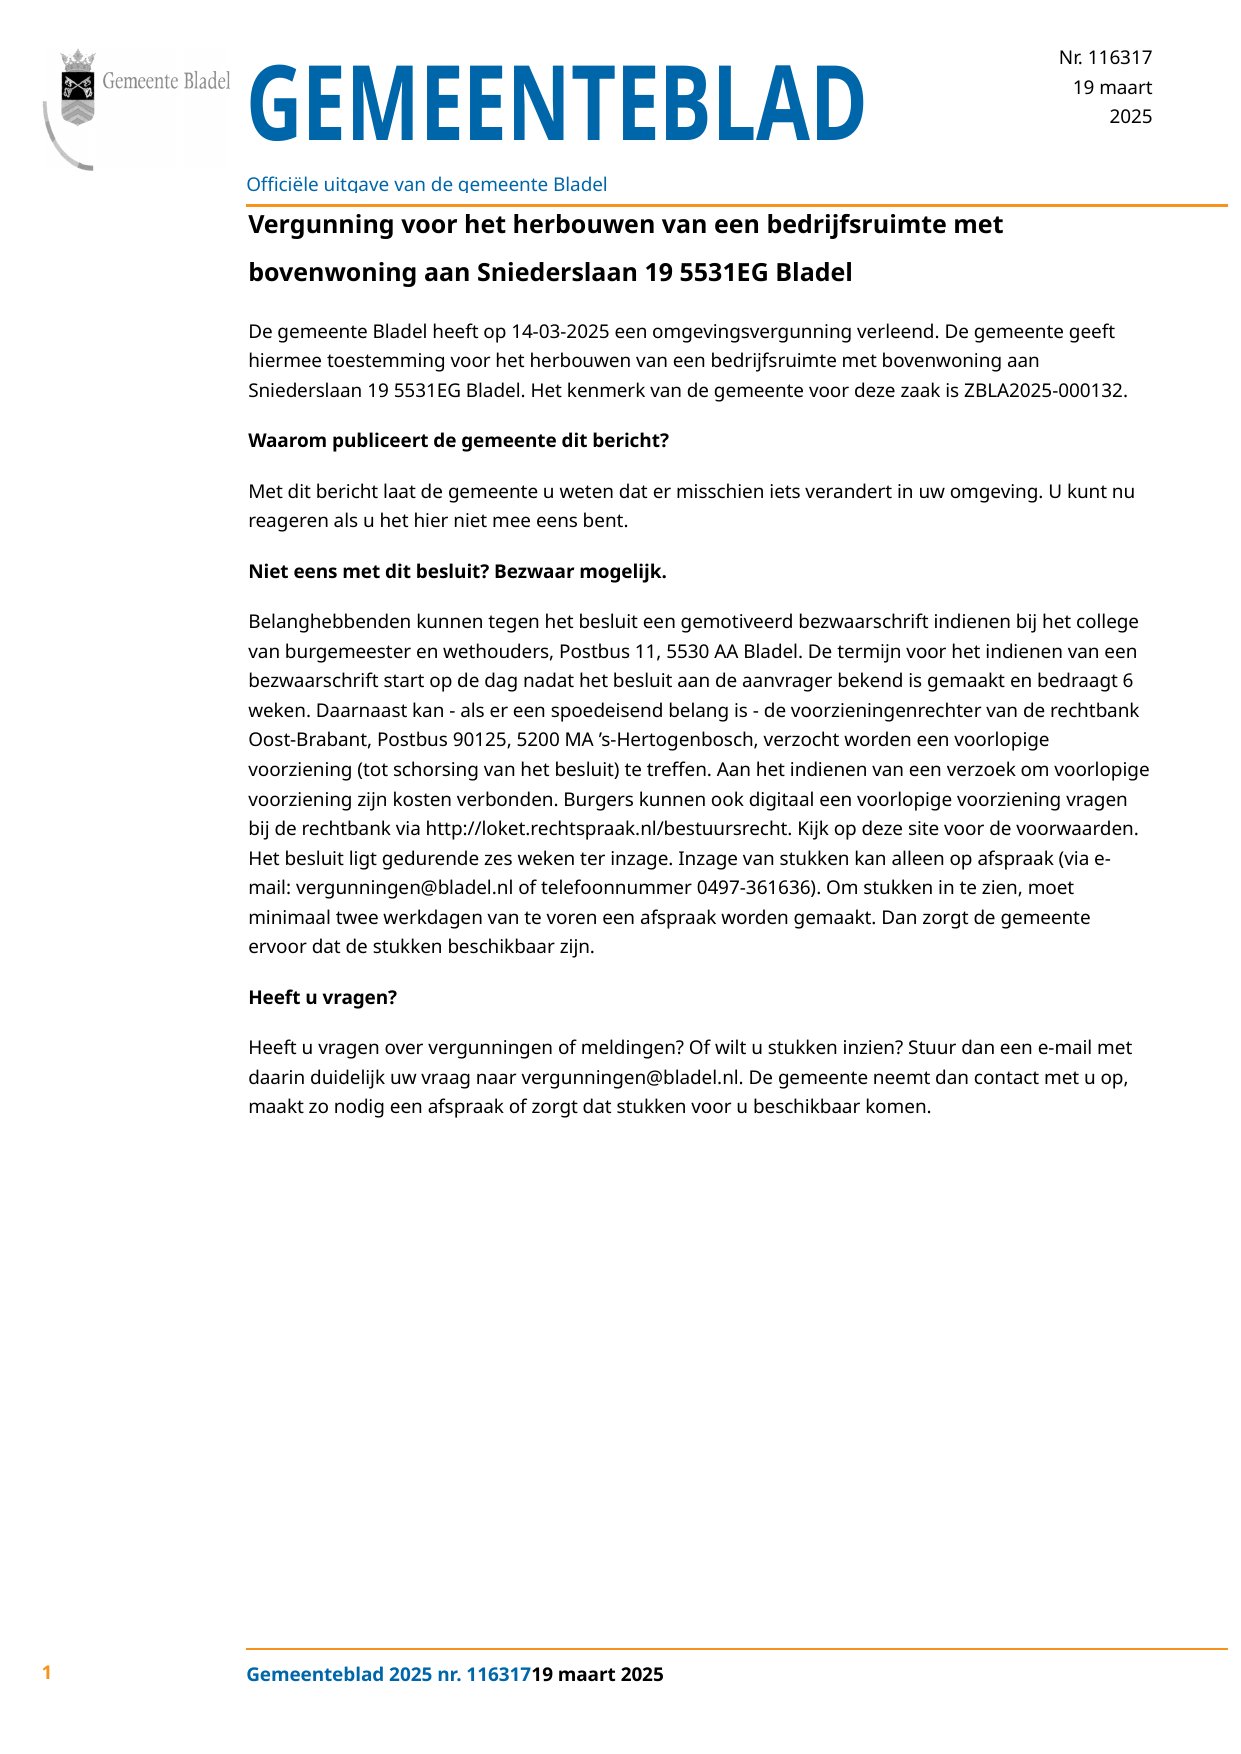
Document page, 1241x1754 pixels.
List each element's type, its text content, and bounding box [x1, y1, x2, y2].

text Niet eens met dit besluit? Bezwaar mogelijk. [248, 558, 1152, 584]
text Heeft u vragen? [248, 984, 1152, 1010]
text Waarom publiceert de gemeente dit bericht? [248, 427, 1152, 453]
text Met dit bericht laat de gemeente u weten dat er misschien iets verandert in uw omgeving. U kunt nu reageren als u het hier niet mee eens bent. [248, 478, 1152, 533]
picture [41, 47, 231, 172]
text Belanghebbenden kunnen tegen het besluit een gemotiveerd bezwaarschrift indienen bij het college van burgemeester en wethouders, Postbus 11, 5530 AA Bladel. De termijn voor het indienen van een bezwaarschrift start op de dag nadat het besluit aan de aanvrager bekend is gemaakt en bedraagt 6 weken. Daarnaast kan - als er een spoedeisend belang is - de voorzieningenrechter van de rechtbank Oost-Brabant, Postbus 90125, 5200 MA ’s-Hertogenbosch, verzocht worden een voorlopige voorziening (tot schorsing van het besluit) te treffen. Aan het indienen van een verzoek om voorlopige voorziening zijn kosten verbonden. Burgers kunnen ook digitaal een voorlopige voorziening vragen bij de rechtbank via http://loket.rechtspraak.nl/bestuursrecht. Kijk op deze site voor de voorwaarden. Het besluit ligt gedurende zes weken ter inzage. Inzage van stukken kan alleen op afspraak (via e-mail: vergunningen@bladel.nl of telefoonnummer 0497-361636). Om stukken in te zien, moet minimaal twee werkdagen van te voren een afspraak worden gemaakt. Dan zorgt de gemeente ervoor dat de stukken beschikbaar zijn. [248, 608, 1152, 959]
text De gemeente Bladel heeft op 14-03-2025 een omgevingsvergunning verleend. De gemeente geeft hiermee toestemming voor het herbouwen van een bedrijfsruimte met bovenwoning aan Sniederslaan 19 5531EG Bladel. Het kenmerk van de gemeente voor deze zaak is ZBLA2025-000132. [248, 318, 1152, 403]
text Heeft u vragen over vergunningen of meldingen? Of wilt u stukken inzien? Stuur dan een e-mail met daarin duidelijk uw vraag naar vergunningen@bladel.nl. De gemeente neemt dan contact met u op, maakt zo nodig een afspraak of zorgt dat stukken voor u beschikbaar komen. [248, 1034, 1152, 1119]
text Vergunning voor het herbouwen van een bedrijfsruimte met bovenwoning aan Sniederslaan 19 5531EG Bladel [248, 207, 1152, 288]
